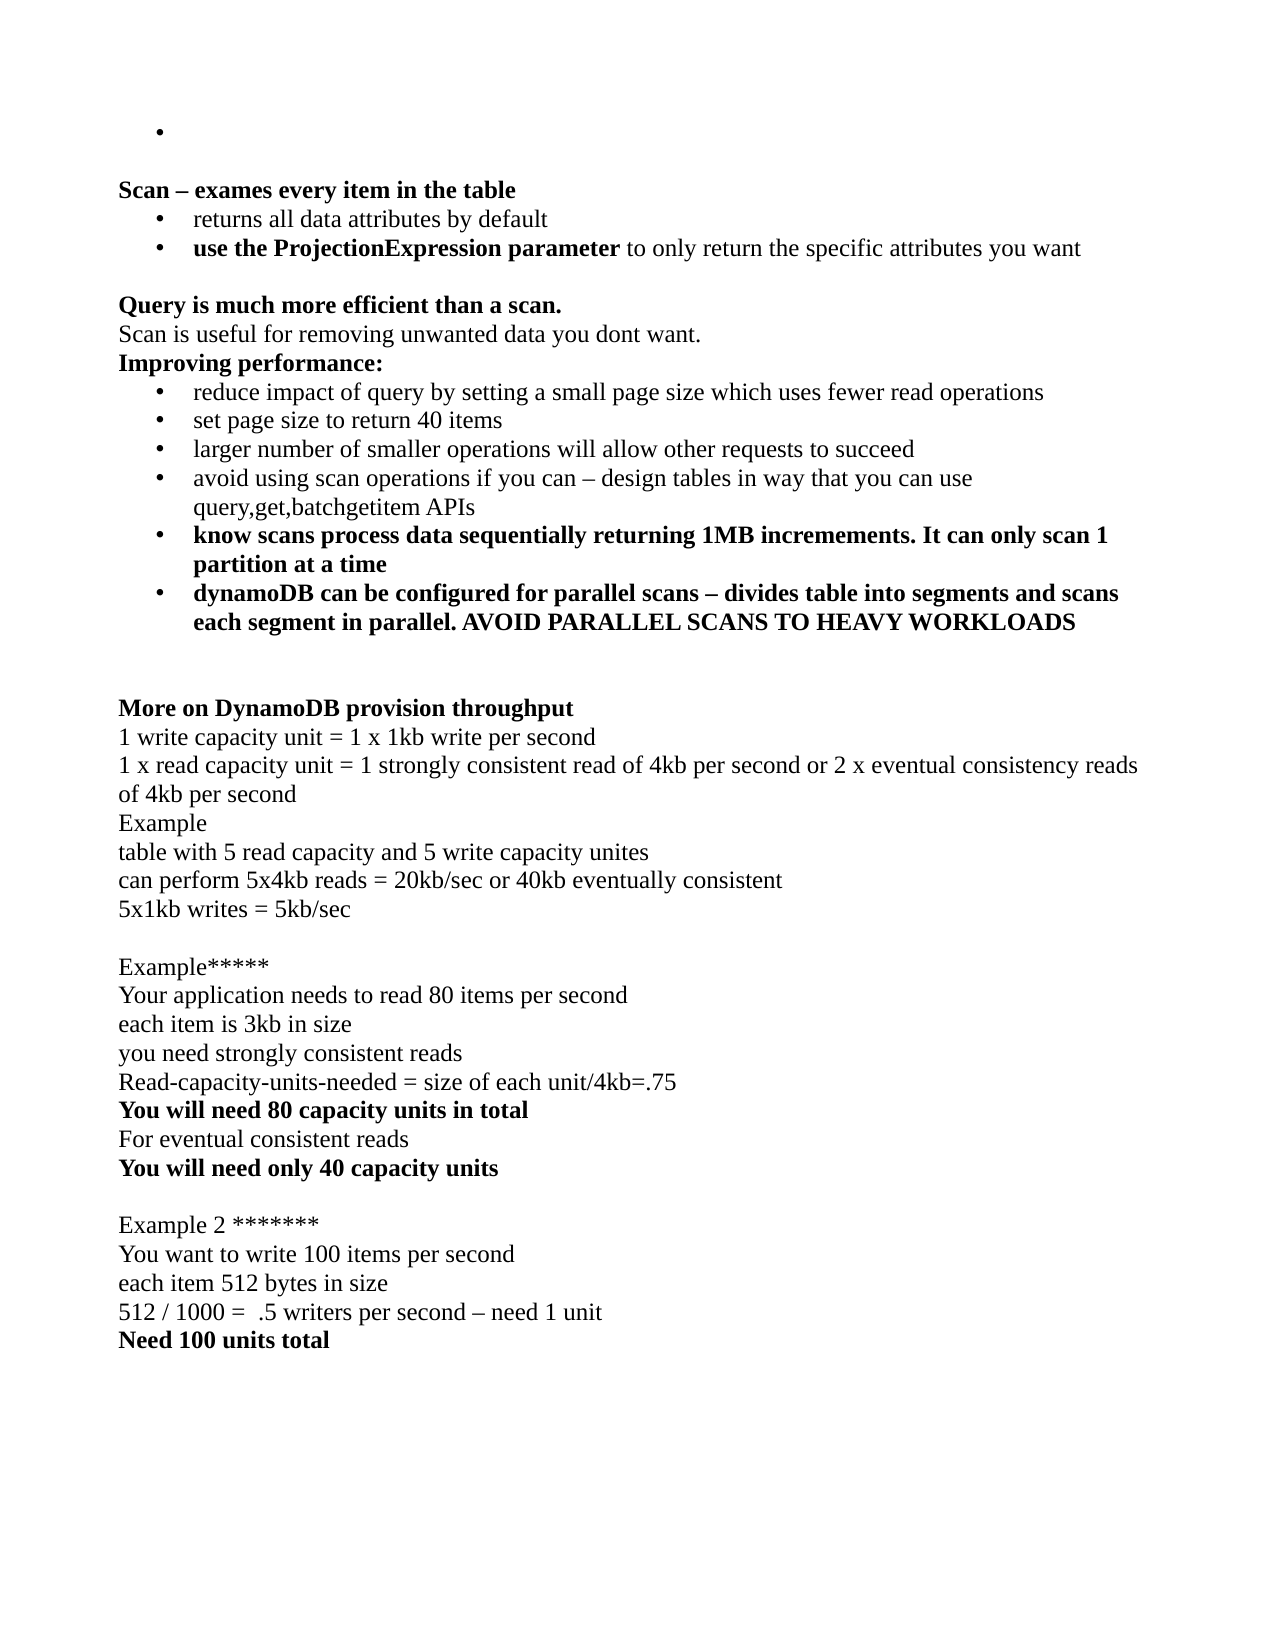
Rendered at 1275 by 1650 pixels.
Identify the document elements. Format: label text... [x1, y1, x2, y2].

text Read-capacity-units-needed = size of each unit/4kb=.75 [118, 1067, 1157, 1096]
text table with 5 read capacity and 5 write capacity unites [118, 837, 1157, 866]
list reduce impact of query by setting a small page size which uses fewer read operations [156, 377, 1157, 406]
text 512 / 1000 = .5 writers per second – need 1 unit [118, 1297, 1157, 1326]
list dynamoDB can be configured for parallel scans – divides table into segments and scans each segment in parallel. AVOID PARALLEL SCANS TO HEAVY WORKLOADS [156, 578, 1157, 636]
text you need strongly consistent reads [118, 1038, 1157, 1067]
text 1 write capacity unit = 1 x 1kb write per second [118, 722, 1157, 751]
list set page size to return 40 items [156, 406, 1157, 434]
text More on DynamoDB provision throughput [118, 693, 1157, 722]
text each item is 3kb in size [118, 1009, 1157, 1038]
list use the ProjectionExpression parameter to only return the specific attributes you want [156, 233, 1157, 262]
text Improving performance: [118, 348, 1157, 377]
text You will need 80 capacity units in total [118, 1096, 1157, 1124]
text For eventual consistent reads [118, 1124, 1157, 1153]
list larger number of smaller operations will allow other requests to succeed [156, 434, 1157, 463]
list know scans process data sequentially returning 1MB incremements. It can only scan 1 partition at a time [156, 521, 1157, 578]
text You want to write 100 items per second [118, 1239, 1157, 1268]
text Example***** [118, 952, 1157, 981]
text Scan – exames every item in the table [118, 176, 1157, 204]
list returns all data attributes by default [156, 204, 1157, 233]
text 1 x read capacity unit = 1 strongly consistent read of 4kb per second or 2 x eventual consistency reads of 4kb per second [118, 751, 1157, 808]
text Example [118, 808, 1157, 837]
text Example 2 ******* [118, 1211, 1157, 1239]
text Scan is useful for removing unwanted data you dont want. [118, 319, 1157, 348]
text Need 100 units total [118, 1326, 1157, 1354]
text Query is much more efficient than a scan. [118, 291, 1157, 319]
text Your application needs to read 80 items per second [118, 981, 1157, 1009]
text You will need only 40 capacity units [118, 1153, 1157, 1182]
list avoid using scan operations if you can – design tables in way that you can use query,get,batchgetitem APIs [156, 463, 1157, 521]
text each item 512 bytes in size [118, 1268, 1157, 1297]
text can perform 5x4kb reads = 20kb/sec or 40kb eventually consistent [118, 866, 1157, 894]
text 5x1kb writes = 5kb/sec [118, 894, 1157, 923]
